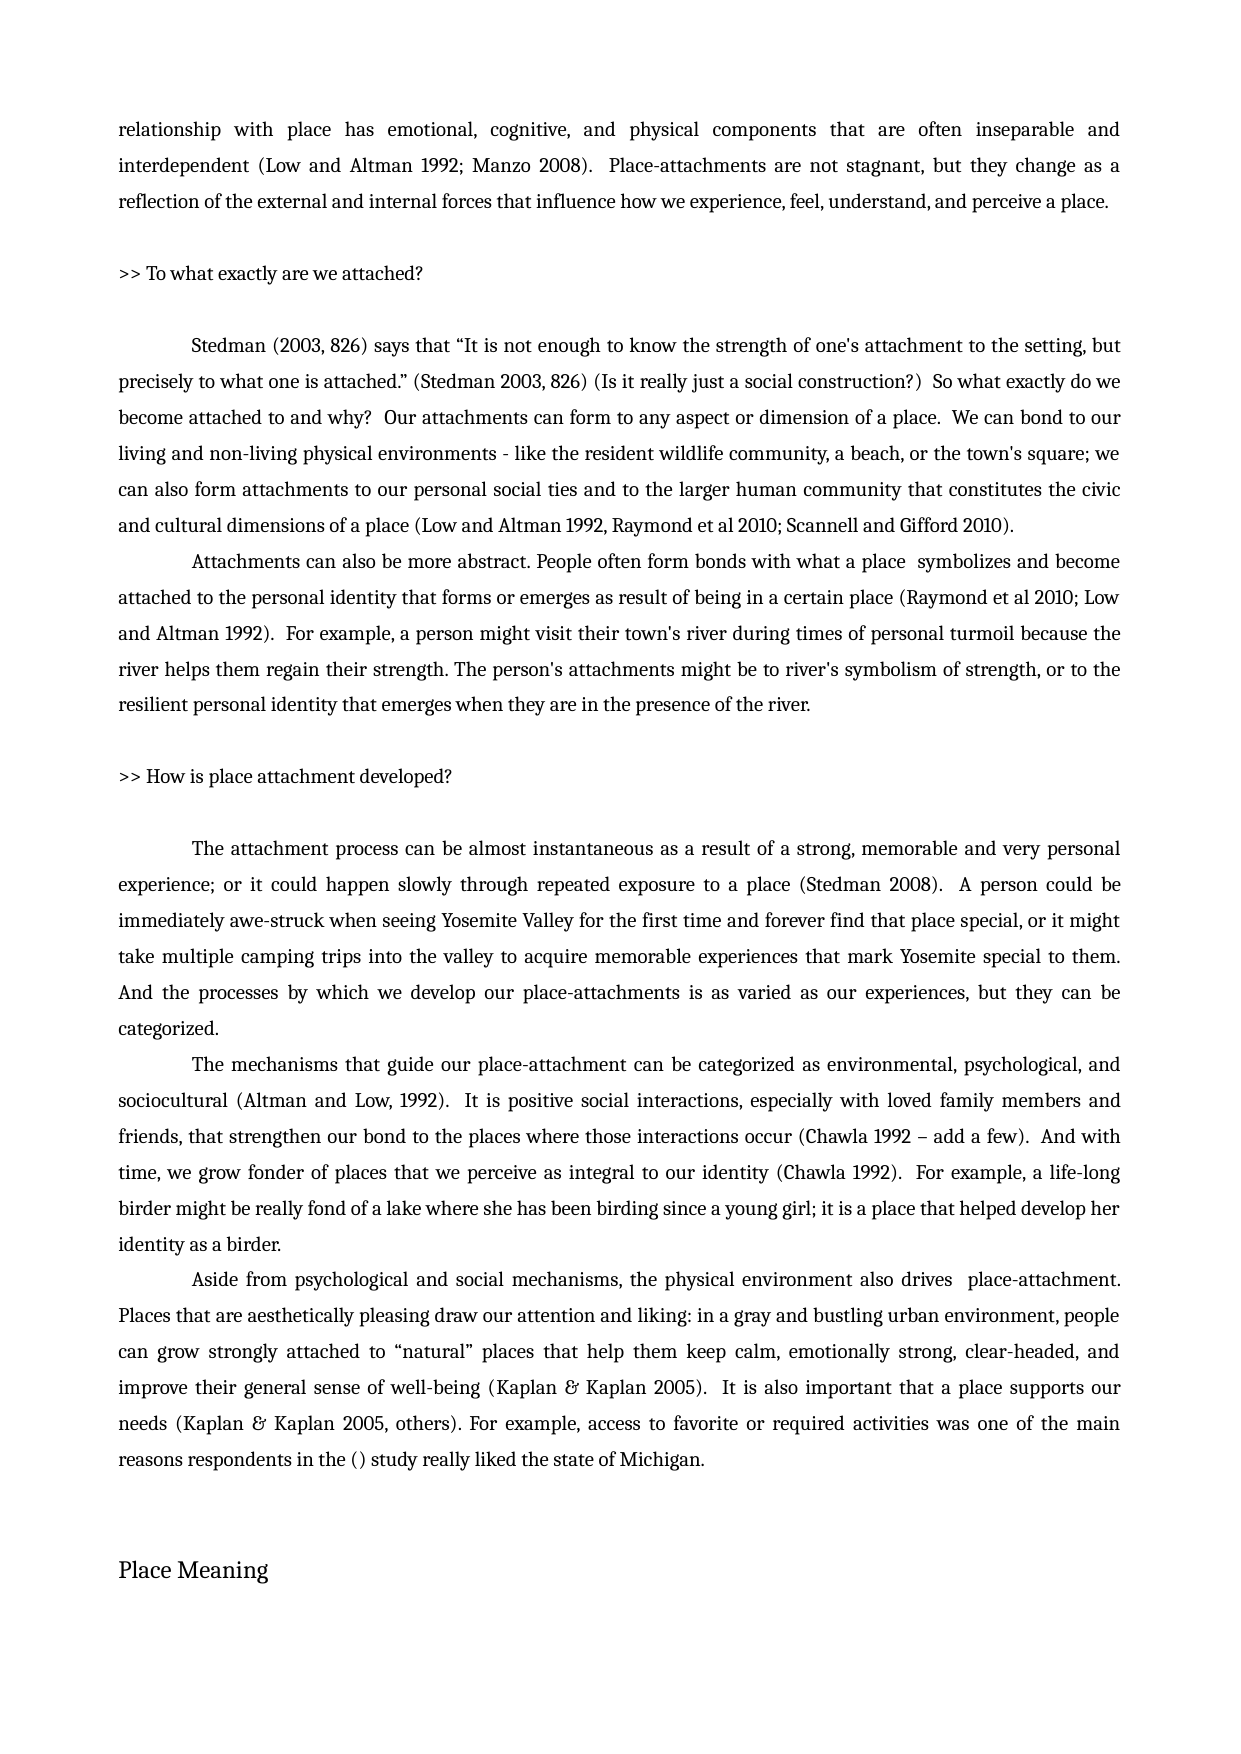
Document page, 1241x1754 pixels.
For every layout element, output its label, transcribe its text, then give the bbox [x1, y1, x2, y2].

text Stedman (2003, 826) says that “It is not enough to know the strength of one's attachment to the setting, but precisely to what one is attached.” (Stedman 2003, 826) (Is it really just a social construction?) So what exactly do we become attached to and why? Our attachments can form to any aspect or dimension of a place. We can bond to our living and non-living physical environments - like the resident wildlife community, a beach, or the town's square; we can also form attachments to our personal social ties and to the larger human community that constitutes the civic and cultural dimensions of a place (Low and Altman 1992, Raymond et al 2010; Scannell and Gifford 2010). [118, 334, 1122, 537]
text Aside from psychological and social mechanisms, the physical environment also drives place-attachment. Places that are aesthetically pleasing draw our attention and liking: in a gray and bustling urban environment, people can grow strongly attached to “natural” places that help them keep calm, emotionally strong, clear-headed, and improve their general sense of well-being (Kaplan & Kaplan 2005). It is also important that a place supports our needs (Kaplan & Kaplan 2005, others). For example, access to favorite or required activities was one of the main reasons respondents in the () study really liked the state of Michigan. [118, 1268, 1122, 1472]
text The attachment process can be almost instantaneous as a result of a strong, memorable and very personal experience; or it could happen slowly through repeated exposure to a place (Stedman 2008). A person could be immediately awe-struck when seeing Yosemite Valley for the first time and forever find that place special, or it might take multiple camping trips into the valley to acquire memorable experiences that mark Yosemite special to them. And the processes by which we develop our place-attachments is as varied as our experiences, but they can be categorized. [118, 837, 1122, 1041]
text relationship with place has emotional, cognitive, and physical components that are often inseparable and interdependent (Low and Altman 1992; Manzo 2008). Place-attachments are not stagnant, but they change as a reflection of the external and internal forces that influence how we experience, feel, understand, and perceive a place. [118, 118, 1122, 214]
text Attachments can also be more abstract. People often form bonds with what a place symbolizes and become attached to the personal identity that forms or emerges as result of being in a certain place (Raymond et al 2010; Low and Altman 1992). For example, a person might visit their town's river during times of personal turmoil because the river helps them regain their strength. The person's attachments might be to river's symbolism of strength, or to the resilient personal identity that emerges when they are in the presence of the river. [118, 549, 1122, 717]
text >> To what exactly are we attached? [118, 262, 1122, 286]
text >> How is place attachment developed? [118, 765, 1122, 789]
text Place Meaning [118, 1556, 1122, 1584]
text The mechanisms that guide our place-attachment can be categorized as environmental, psychological, and sociocultural (Altman and Low, 1992). It is positive social interactions, especially with loved family members and friends, that strengthen our bond to the places where those interactions occur (Chawla 1992 – add a few). And with time, we grow fonder of places that we perceive as integral to our identity (Chawla 1992). For example, a life-long birder might be really fond of a lake where she has been birding since a young girl; it is a place that helped develop her identity as a birder. [118, 1052, 1122, 1256]
